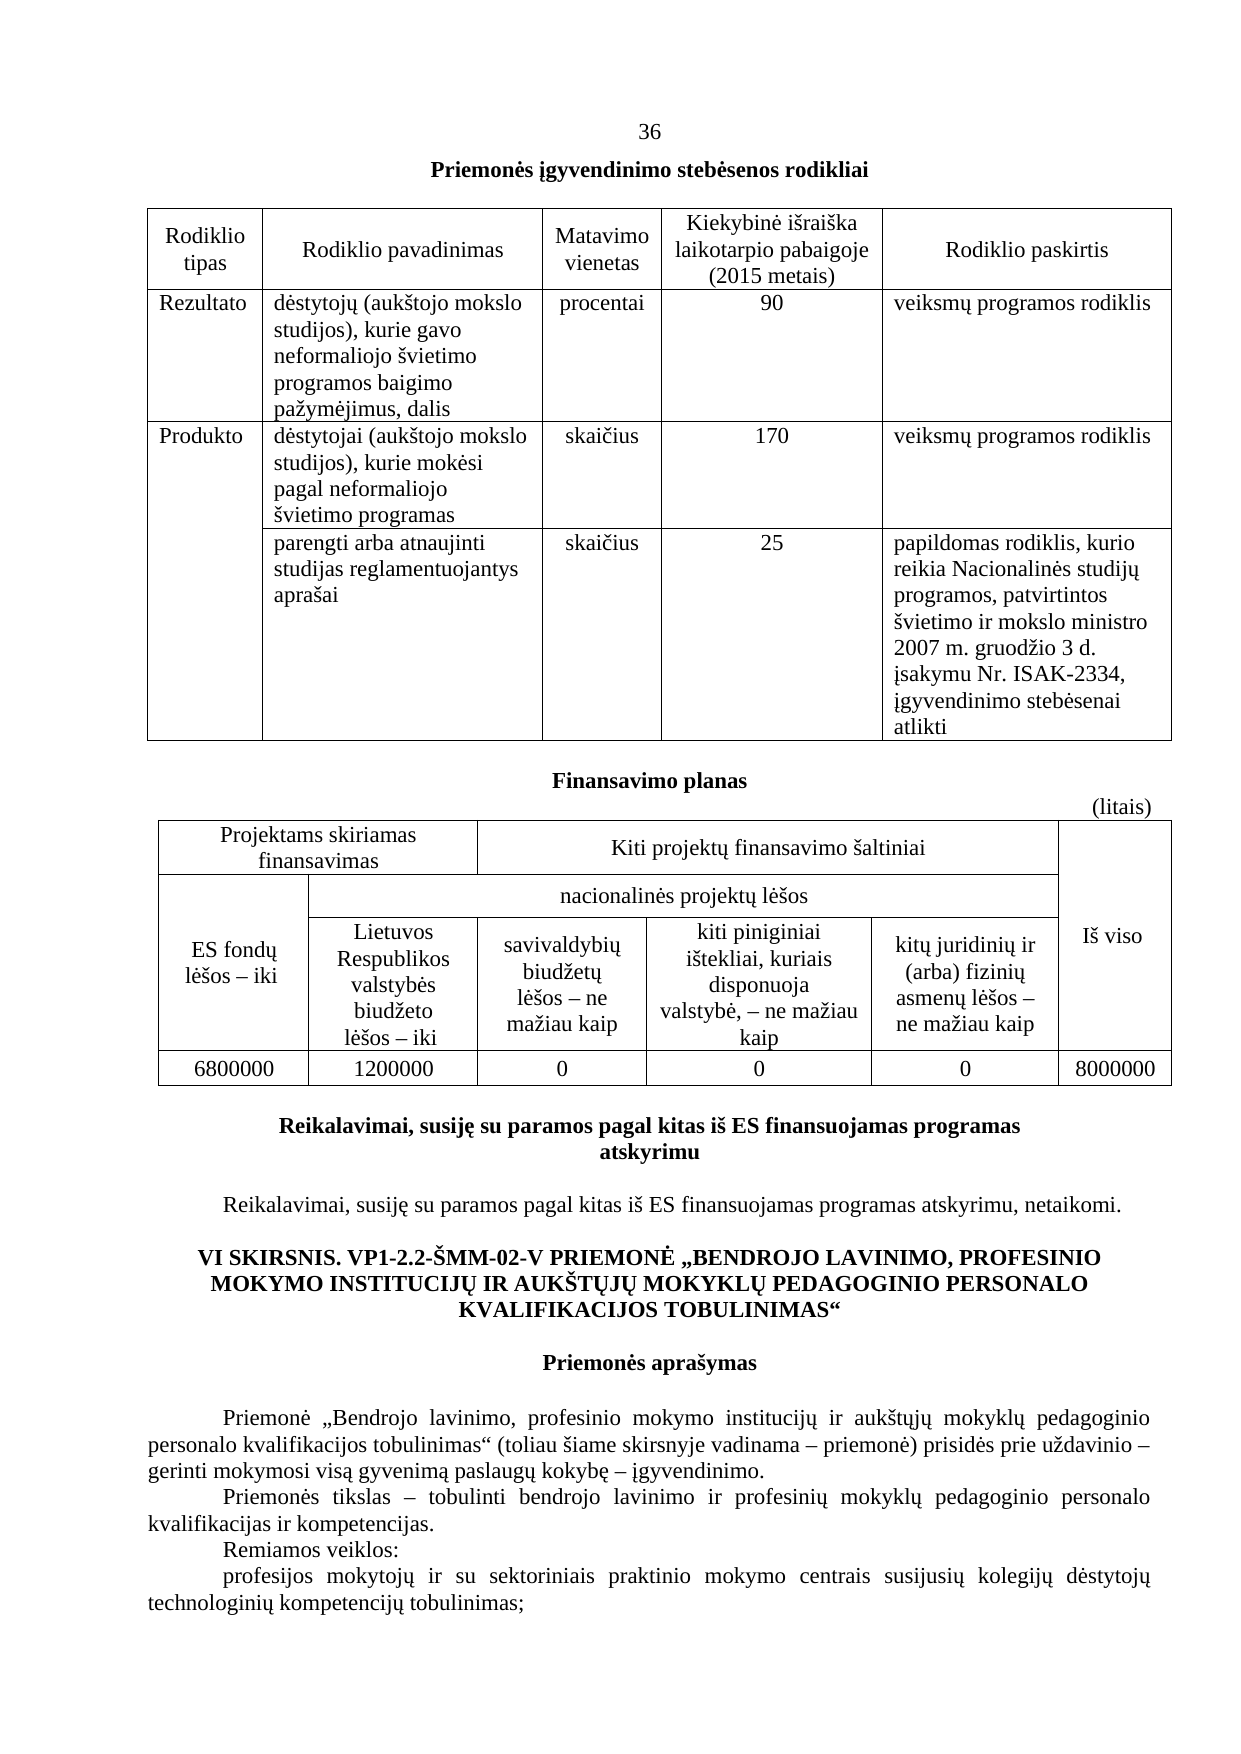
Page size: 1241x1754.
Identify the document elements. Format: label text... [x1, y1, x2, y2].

table_cell nacionalinės projektų lėšos [309, 875, 1058, 917]
table_cell procentai [543, 290, 661, 421]
table_cell 90 [662, 290, 882, 421]
table_header Rodiklio tipas [148, 209, 262, 288]
table_cell kitų juridinių ir (arba) fizinių asmenų lėšos – ne mažiau kaip [872, 918, 1058, 1050]
table_header Projektams skiriamas finansavimas [159, 821, 477, 873]
text Remiamos veiklos: [148, 1536, 1152, 1562]
text (litais) [148, 793, 1152, 820]
table_cell veiksmų programos rodiklis [883, 290, 1171, 421]
table_header Kiti projektų finansavimo šaltiniai [478, 821, 1058, 873]
text Finansavimo planas [148, 767, 1152, 793]
text Priemonės aprašymas [148, 1349, 1152, 1376]
text Reikalavimai, susiję su paramos pagal kitas iš ES finansuojamas programas atskyrimu, netaikomi. [148, 1191, 1152, 1217]
text Priemonės įgyvendinimo stebėsenos rodikliai [148, 156, 1152, 182]
text profesijos mokytojų ir su sektoriniais praktinio mokymo centrais susijusių kolegijų dėstytojų technologinių kompetencijų tobulinimas; [148, 1562, 1152, 1615]
table_cell Produkto [148, 422, 262, 739]
table_header Rodiklio pavadinimas [263, 209, 542, 288]
table_cell 1200000 [309, 1051, 477, 1085]
table_cell savivaldybių biudžetų lėšos – ne mažiau kaip [478, 918, 646, 1050]
text Priemonė „Bendrojo lavinimo, profesinio mokymo institucijų ir aukštųjų mokyklų pedagoginio personalo kvalifikacijos tobulinimas“ (toliau šiame skirsnyje vadinama – priemonė) prisidės prie uždavinio – gerinti mokymosi visą gyvenimą paslaugų kokybę – įgyvendinimo. [148, 1404, 1152, 1483]
table_cell parengti arba atnaujinti studijas reglamentuojantys aprašai [263, 529, 542, 739]
table_cell kiti piniginiai ištekliai, kuriais disponuoja valstybė, – ne mažiau kaip [647, 918, 871, 1050]
table_header Iš viso [1059, 821, 1171, 1050]
table_cell 25 [662, 529, 882, 739]
table_cell papildomas rodiklis, kurio reikia Nacionalinės studijų programos, patvirtintos švietimo ir mokslo ministro 2007 m. gruodžio 3 d. įsakymu Nr. ISAK-2334, įgyvendinimo stebėsenai atlikti [883, 529, 1171, 739]
table_header Matavimo vienetas [543, 209, 661, 288]
text Reikalavimai, susiję su paramos pagal kitas iš ES finansuojamas programas atskyrimu [148, 1112, 1152, 1165]
table_cell dėstytojai (aukštojo mokslo studijos), kurie mokėsi pagal neformaliojo švietimo programas [263, 422, 542, 528]
table_cell 0 [478, 1051, 646, 1085]
table_cell 8000000 [1059, 1051, 1171, 1085]
table_cell skaičius [543, 529, 661, 739]
table_header Rodiklio paskirtis [883, 209, 1171, 288]
table_cell Rezultato [148, 290, 262, 421]
table_cell 0 [647, 1051, 871, 1085]
table_cell veiksmų programos rodiklis [883, 422, 1171, 528]
table_cell 170 [662, 422, 882, 528]
table_cell 6800000 [159, 1051, 308, 1085]
table_cell dėstytojų (aukštojo mokslo studijos), kurie gavo neformaliojo švietimo programos baigimo pažymėjimus, dalis [263, 290, 542, 421]
subtitle VI SKIRSNIS. VP1-2.2-ŠMM-02-V PRIEMONĖ „BENDROJO LAVINIMO, PROFESINIO MOKYMO INSTITUCIJŲ IR AUKŠTŲJŲ MOKYKLŲ PEDAGOGINIO PERSONALO KVALIFIKACIJOS TOBULINIMAS“ [148, 1244, 1152, 1323]
text Priemonės tikslas – tobulinti bendrojo lavinimo ir profesinių mokyklų pedagoginio personalo kvalifikacijas ir kompetencijas. [148, 1483, 1152, 1536]
table_cell ES fondų lėšos – iki [159, 875, 308, 1050]
table_header Kiekybinė išraiška laikotarpio pabaigoje (2015 metais) [662, 209, 882, 288]
table_cell skaičius [543, 422, 661, 528]
table_cell 0 [872, 1051, 1058, 1085]
table_cell Lietuvos Respublikos valstybės biudžeto lėšos – iki [309, 918, 477, 1050]
